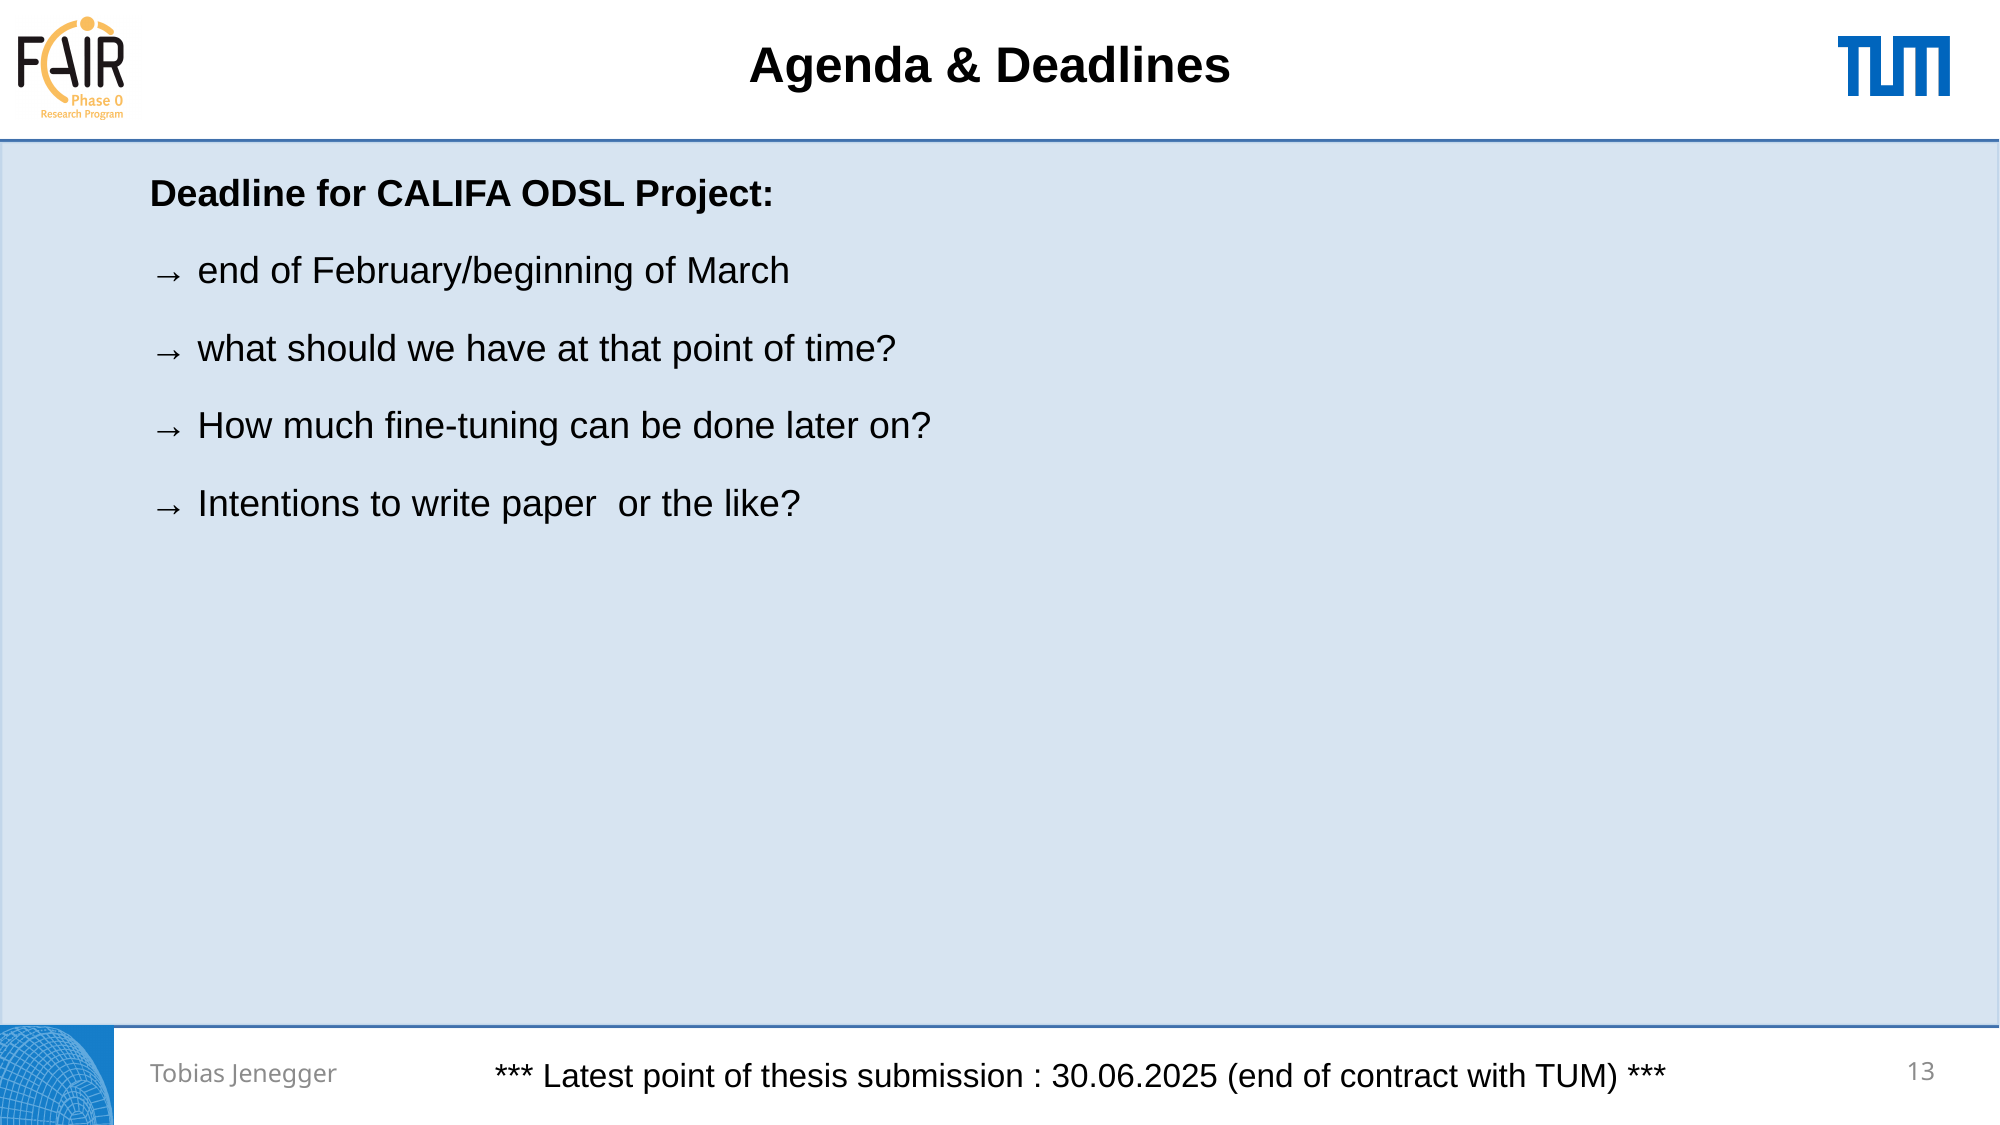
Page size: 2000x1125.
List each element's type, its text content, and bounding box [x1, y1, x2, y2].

text_box Agenda & Deadlines [435, 29, 1546, 101]
text_box Deadline for CALIFA ODSL Project: → end of February/beginning of March → what should we have at that point of time? → How much fine-tuning can be done later on? → Intentions to write paper or the like? [135, 164, 1801, 718]
picture [1838, 36, 1950, 96]
text_box *** Latest point of thesis submission : 30.06.2025 (end of contract with TUM) *** [480, 1050, 1741, 1125]
picture [15, 15, 142, 120]
picture [0, 1025, 114, 1125]
